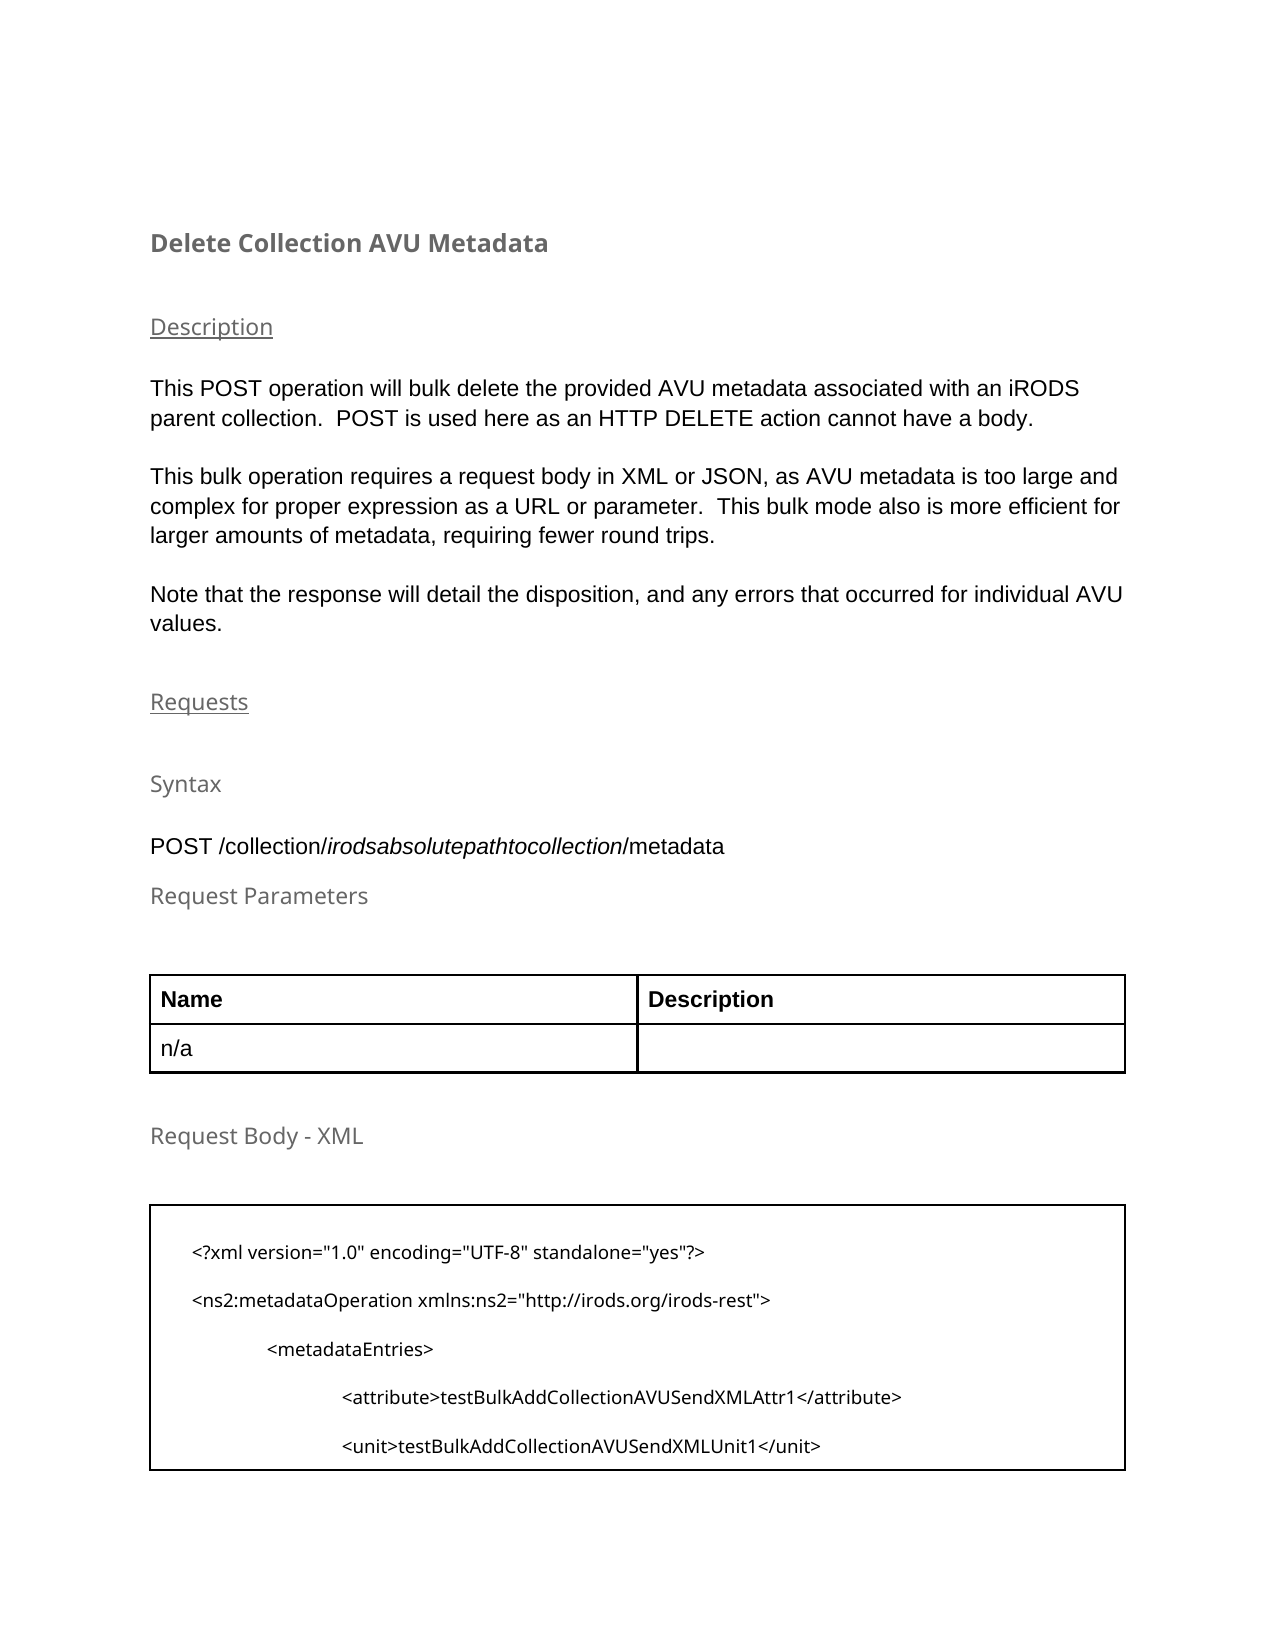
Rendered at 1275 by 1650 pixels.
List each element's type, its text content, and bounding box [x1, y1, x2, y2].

table_header Description [639, 976, 1124, 1023]
subtitle Requests [150, 686, 1125, 718]
table_header <?xml version="1.0" encoding="UTF-8" standalone="yes"?> <ns2:metadataOperation xmlns:ns2="http://irods.org/irods-rest"> <metadataEntries> <attribute>testBulkAddCollectionAVUSendXMLAttr1</attribute> <unit>testBulkAddCollectionAVUSendXMLUnit1</unit> [151, 1206, 1124, 1469]
text Note that the response will detail the disposition, and any errors that occurred for individual AVU values. [150, 582, 1125, 637]
subtitle Request Parameters [150, 880, 1125, 911]
table_cell [639, 1025, 1124, 1071]
table_cell n/a [151, 1025, 636, 1071]
text POST /collection/irodsabsolutepathtocollection/metadata [150, 834, 1125, 859]
subtitle Request Body - XML [150, 1119, 1125, 1151]
text This bulk operation requires a request body in XML or JSON, as AVU metadata is too large and complex for proper expression as a URL or parameter. This bulk mode also is more efficient for larger amounts of metadata, requiring fewer round trips. [150, 464, 1125, 548]
table_header Name [151, 976, 636, 1023]
text This POST operation will bulk delete the provided AVU metadata associated with an iRODS parent collection. POST is used here as an HTTP DELETE action cannot have a body. [150, 376, 1125, 431]
subtitle Delete Collection AVU Metadata [150, 225, 1125, 259]
subtitle Syntax [150, 768, 1125, 799]
subtitle Description [150, 311, 1125, 342]
